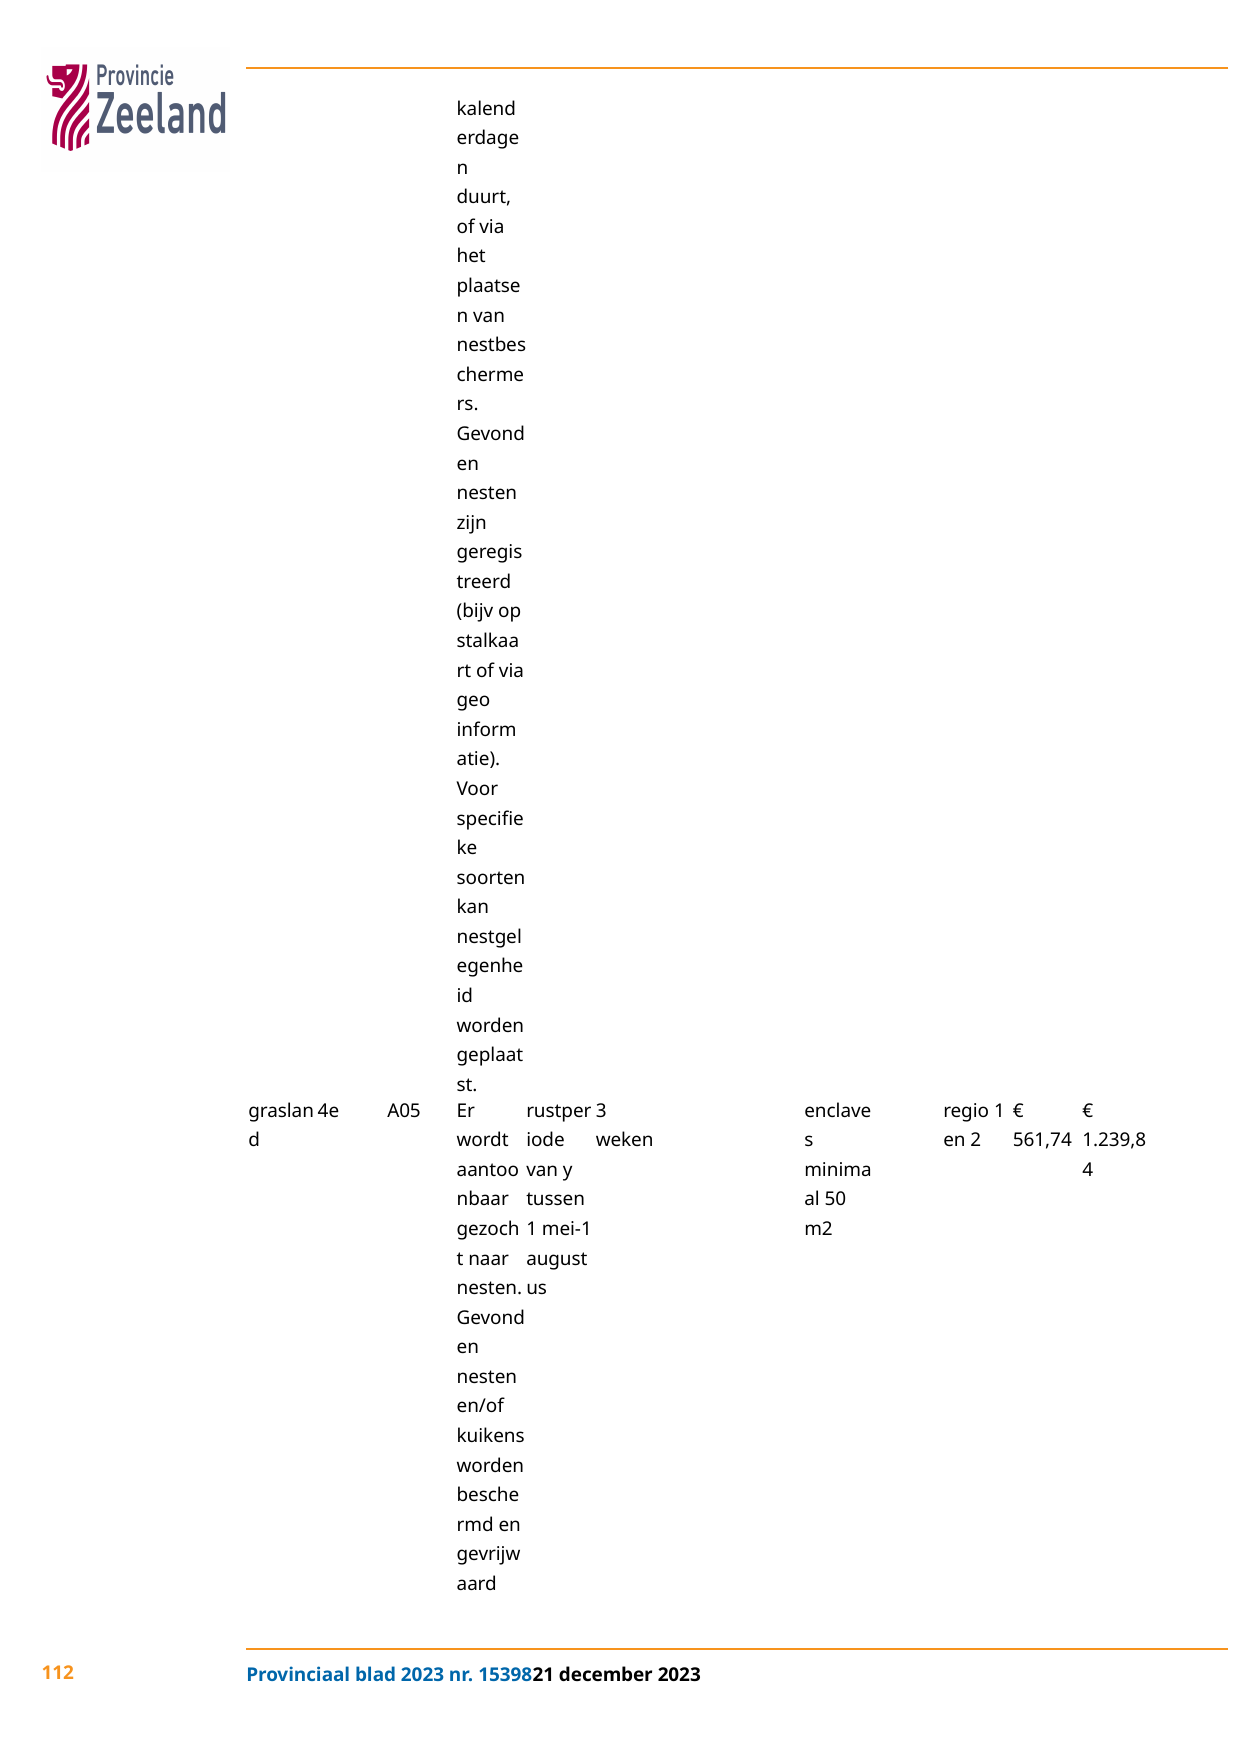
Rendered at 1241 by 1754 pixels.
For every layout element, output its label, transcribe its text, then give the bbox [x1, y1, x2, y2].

table_cell [735, 95, 804, 1097]
table_cell [874, 1097, 943, 1596]
table_cell 4e [318, 1097, 387, 1596]
table_cell € 1.239,84 [1082, 1097, 1152, 1596]
table_cell [874, 95, 943, 1097]
table_cell [1082, 95, 1152, 1097]
table_cell [526, 95, 596, 1097]
table_cell [665, 1097, 734, 1596]
table_cell A05 [387, 1097, 456, 1596]
table_cell [248, 95, 317, 1097]
table_cell € 561,74 [1013, 1097, 1082, 1596]
table_cell [943, 95, 1013, 1097]
table_cell enclaves minimaal 50 m2 [804, 1097, 873, 1596]
table_cell rustperiode van y tussen 1 mei-1 augustus [526, 1097, 596, 1596]
picture [41, 47, 231, 172]
table_cell [387, 95, 456, 1097]
table_cell [665, 95, 734, 1097]
table_cell [318, 95, 387, 1097]
table_cell grasland [248, 1097, 317, 1596]
table_cell [735, 1097, 804, 1596]
table_cell Er wordt aantoonbaar gezocht naar nesten. Gevonden nesten en/of kuikens worden beschermd en gevrijwaard [456, 1097, 526, 1596]
table_cell [596, 95, 665, 1097]
table_cell kalenderdagen duurt, of via het plaatsen van nestbeschermers. Gevonden nesten zijn geregistreerd (bijv op stalkaart of via geo informatie). Voor specifieke soorten kan nestgelegenheid worden geplaatst. [456, 95, 526, 1097]
table_cell [804, 95, 873, 1097]
table_cell regio 1 en 2 [943, 1097, 1013, 1596]
table_cell [1013, 95, 1082, 1097]
table_cell 3 weken [596, 1097, 665, 1596]
